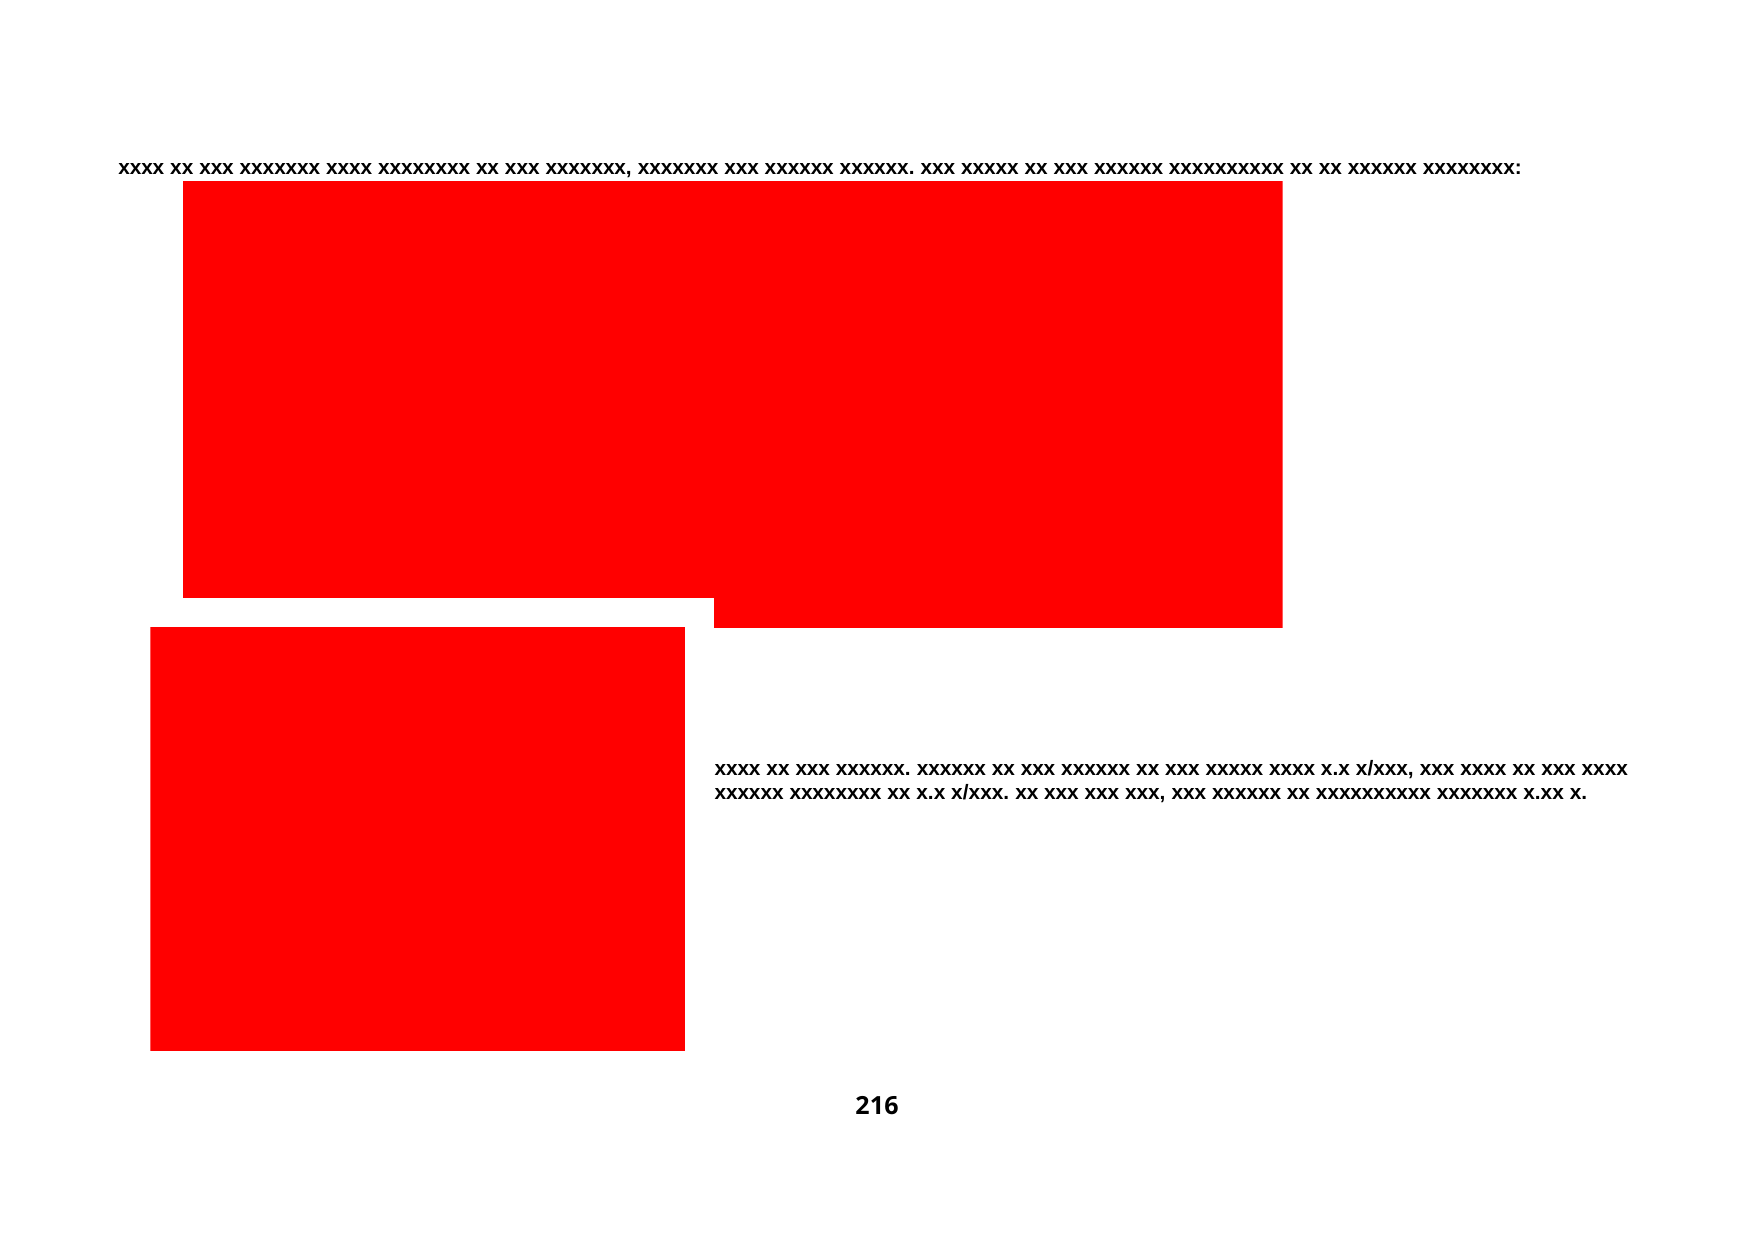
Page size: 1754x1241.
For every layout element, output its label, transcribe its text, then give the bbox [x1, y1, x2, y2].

text xxxx xx xxx xxxxxx. xxxxxx xx xxx xxxxxx xx xxx xxxxx xxxx x.x x/xxx, xxx xxxx xx xxx xxxx xxxxxx xxxxxxxx xx x.x x/xxx. xx xxx xxx xxx, xxx xxxxxx xx xxxxxxxxxx xxxxxxx x.xx x. [714, 756, 1636, 804]
text xxxx xx xxx xxxxxxx xxxx xxxxxxxx xx xxx xxxxxxx, xxxxxxx xxx xxxxxx xxxxxx. xxx xxxxx xx xxx xxxxxx xxxxxxxxxx xx xx xxxxxx xxxxxxxx: [118, 155, 1636, 179]
picture [150, 627, 685, 1051]
picture [183, 181, 1283, 628]
